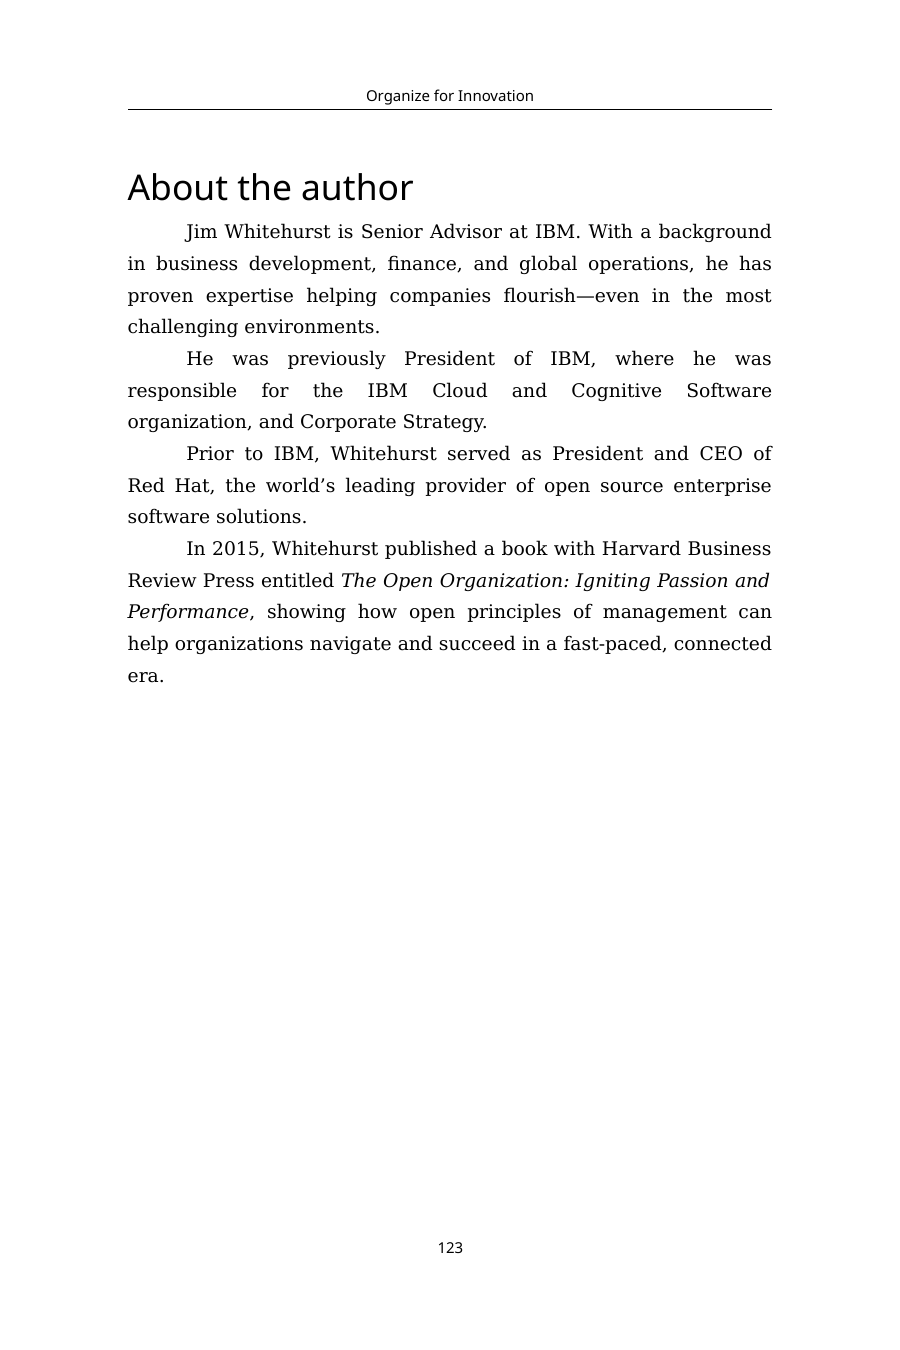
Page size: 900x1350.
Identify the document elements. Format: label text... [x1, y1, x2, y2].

text Prior to IBM, Whitehurst served as President and CEO of Red Hat, the world’s leading provider of open source enterprise software solutions. [127, 443, 772, 528]
text He was previously President of IBM, where he was responsible for the IBM Cloud and Cognitive Software organization, and Corporate Strategy. [127, 348, 772, 433]
text Jim Whitehurst is Senior Advisor at IBM. With a background in business development, finance, and global operations, he has proven expertise helping companies flourish—even in the most challenging environments. [127, 222, 772, 338]
text In 2015, Whitehurst published a book with Harvard Business Review Press entitled The Open Organization: Igniting Passion and Performance, showing how open principles of management can help organizations navigate and succeed in a fast-paced, connected era. [127, 538, 772, 687]
subtitle About the author [127, 163, 772, 209]
